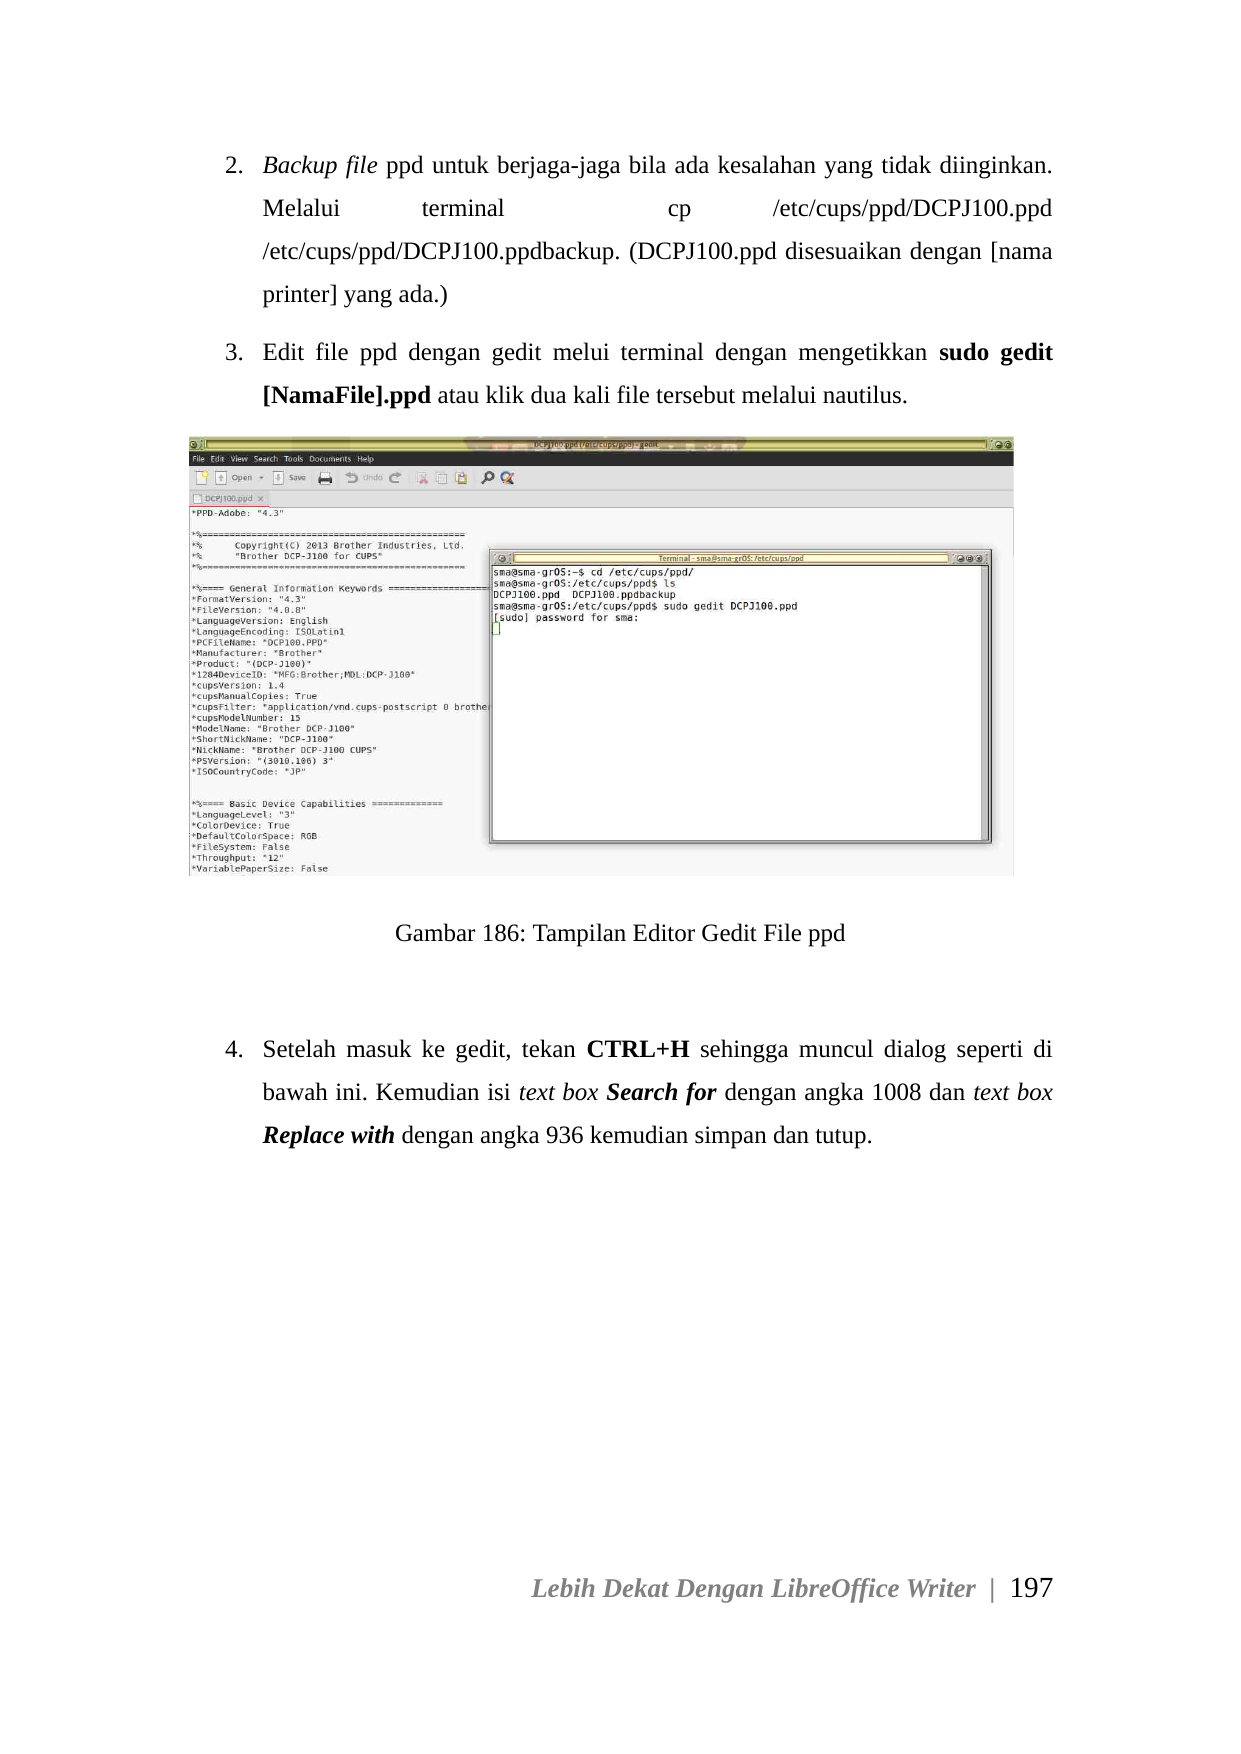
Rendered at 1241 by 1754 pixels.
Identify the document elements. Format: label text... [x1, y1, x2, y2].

text Gambar 186: Tampilan Editor Gedit File ppd [187, 876, 1053, 947]
list Edit file ppd dengan gedit melui terminal dengan mengetikkan sudo gedit [NamaFile].ppd atau klik dua kali file tersebut melalui nautilus. [225, 337, 1053, 409]
list Setelah masuk ke gedit, tekan CTRL+H sehingga muncul dialog seperti di bawah ini. Kemudian isi text box Search for dengan angka 1008 dan text box Replace with dengan angka 936 kemudian simpan dan tutup. [225, 1034, 1053, 1149]
picture [189, 436, 1014, 876]
list Backup file ppd untuk berjaga-jaga bila ada kesalahan yang tidak diinginkan. Melalui terminal cp /etc/cups/ppd/DCPJ100.ppd /etc/cups/ppd/DCPJ100.ppdbackup. (DCPJ100.ppd disesuaikan dengan [nama printer] yang ada.) [225, 150, 1053, 308]
text [197, 423, 1006, 436]
